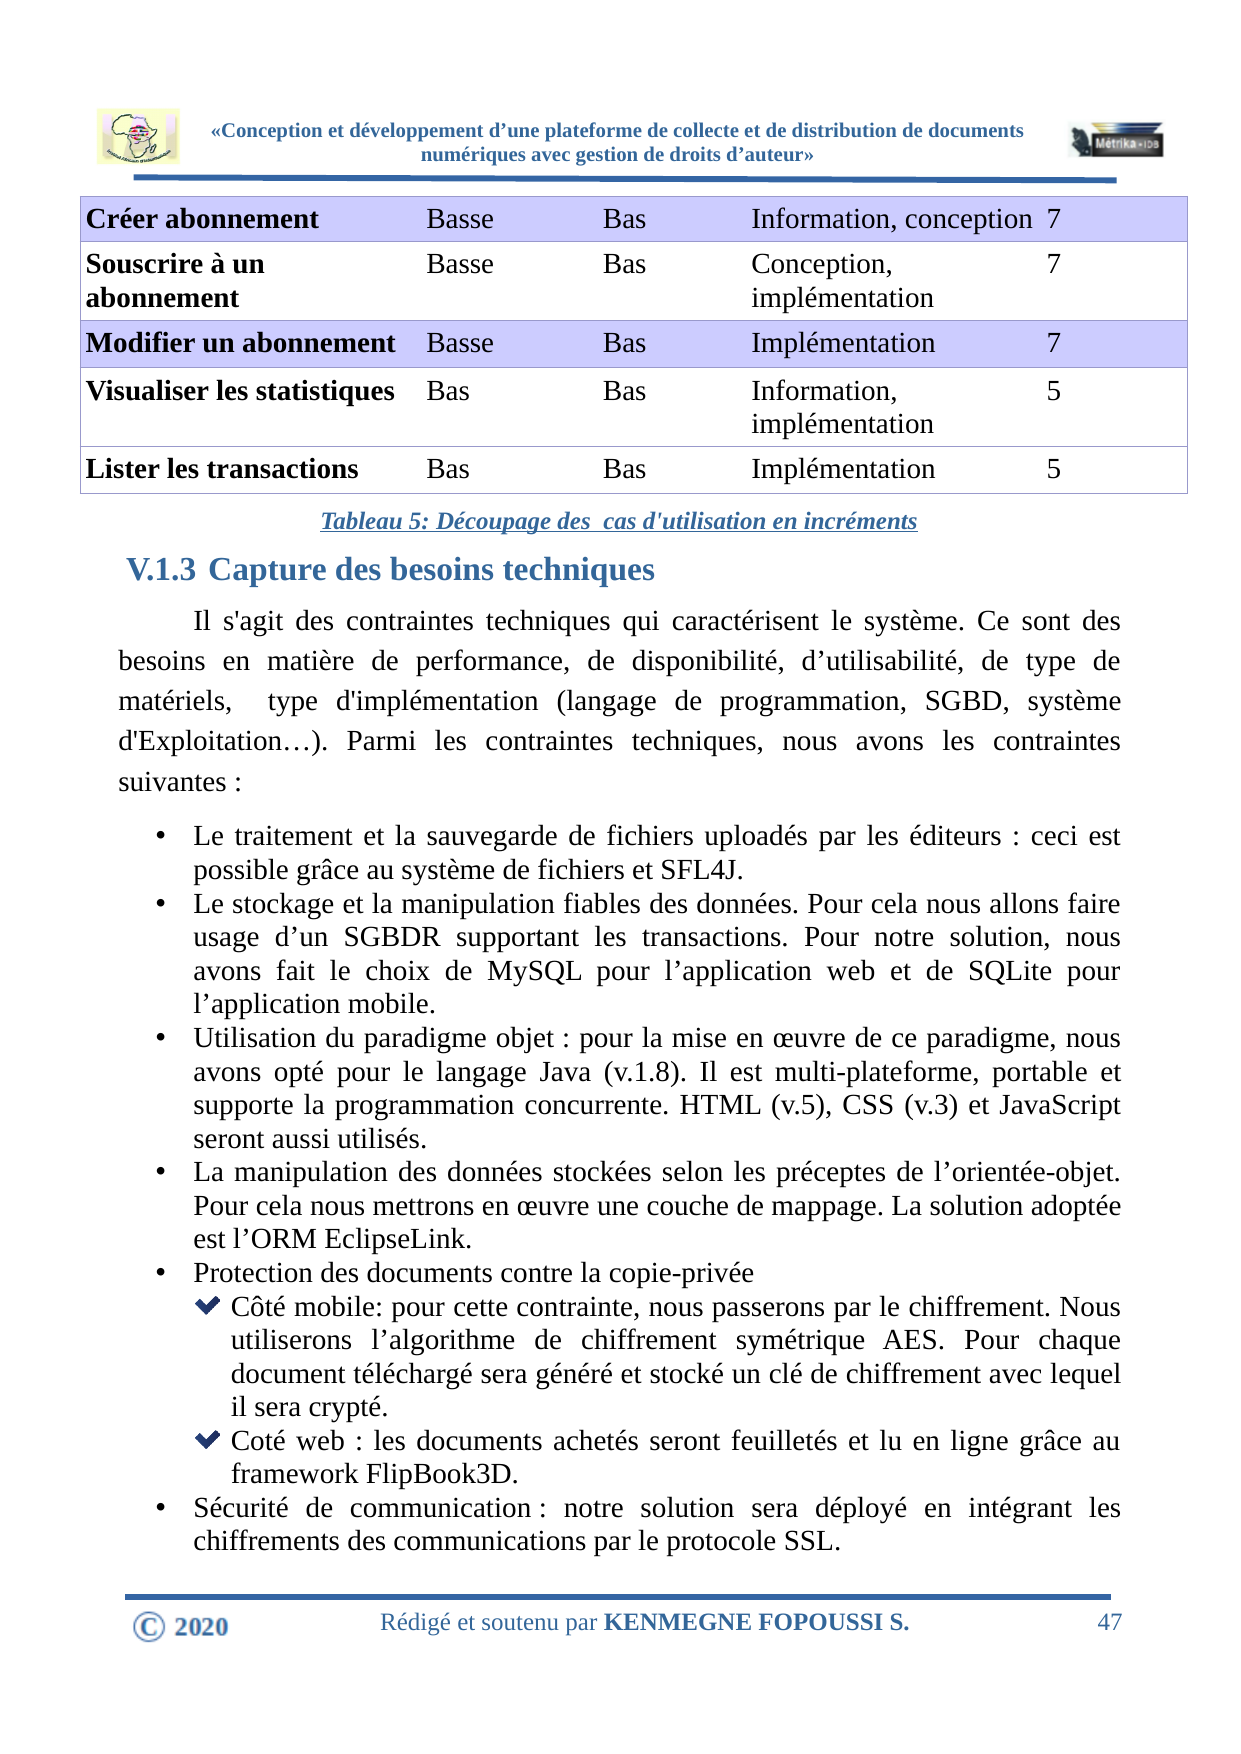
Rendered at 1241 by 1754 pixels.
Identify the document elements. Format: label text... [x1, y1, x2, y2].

list Sécurité de communication : notre solution sera déployé en intégrant les chiffrements des communications par le protocole SSL. [156, 1490, 1122, 1557]
picture [95, 107, 182, 166]
list Le stockage et la manipulation fiables des données. Pour cela nous allons faire usage d’un SGBDR supportant les transactions. Pour notre solution, nous avons fait le choix de MySQL pour l’application web et de SQLite pour l’application mobile. [156, 886, 1122, 1020]
table_cell Implémentation [745, 447, 1041, 493]
text Tableau 5: Découpage des cas d'utilisation en incréments [118, 506, 1122, 535]
table_cell Basse [420, 321, 597, 367]
table_cell Bas [597, 321, 745, 367]
table_cell Implémentation [745, 321, 1041, 367]
table_cell Basse [420, 242, 597, 319]
table_cell 7 [1041, 197, 1187, 241]
table_cell 5 [1041, 368, 1187, 446]
table_cell Information, conception [745, 197, 1041, 241]
table_cell Modifier un abonnement [81, 321, 420, 367]
table_cell Lister les transactions [81, 447, 420, 493]
table_cell 5 [1041, 447, 1187, 493]
subtitle Capture des besoins techniques [118, 549, 1122, 588]
table_cell Souscrire à un abonnement [81, 242, 420, 319]
table_cell Bas [597, 447, 745, 493]
table_cell Créer abonnement [81, 197, 420, 241]
picture [126, 1604, 231, 1647]
table_cell Bas [597, 368, 745, 446]
list Le traitement et la sauvegarde de fichiers uploadés par les éditeurs : ceci est possible grâce au système de fichiers et SFL4J. [156, 818, 1122, 886]
table_cell 7 [1041, 321, 1187, 367]
list Coté web : les documents achetés seront feuilletés et lu en ligne grâce au framework FlipBook3D. [193, 1423, 1122, 1490]
table_cell Bas [597, 197, 745, 241]
table_cell Basse [420, 197, 597, 241]
table_cell Bas [420, 447, 597, 493]
text Il s'agit des contraintes techniques qui caractérisent le système. Ce sont des besoins en matière de performance, de disponibilité, d’utilisabilité, de type de matériels, type d'implémentation (langage de programmation, SGBD, système d'Exploitation…). Parmi les contraintes techniques, nous avons les contraintes suivantes : [118, 603, 1122, 797]
table_cell Visualiser les statistiques [81, 368, 420, 446]
list La manipulation des données stockées selon les préceptes de l’orientée-objet. Pour cela nous mettrons en œuvre une couche de mappage. La solution adoptée est l’ORM EclipseLink. [156, 1154, 1122, 1255]
table_cell Bas [597, 242, 745, 319]
list Utilisation du paradigme objet : pour la mise en œuvre de ce paradigme, nous avons opté pour le langage Java (v.1.8). Il est multi-plateforme, portable et supporte la programmation concurrente. HTML (v.5), CSS (v.3) et JavaScript seront aussi utilisés. [156, 1020, 1122, 1154]
table_cell Bas [420, 368, 597, 446]
list Côté mobile: pour cette contrainte, nous passerons par le chiffrement. Nous utiliserons l’algorithme de chiffrement symétrique AES. Pour chaque document téléchargé sera généré et stocké un clé de chiffrement avec lequel il sera crypté. [193, 1289, 1122, 1423]
picture [1063, 116, 1168, 160]
list Protection des documents contre la copie-privée [156, 1255, 1122, 1289]
table_cell Information, implémentation [745, 368, 1041, 446]
table_cell 7 [1041, 242, 1187, 319]
table_cell Conception, implémentation [745, 242, 1041, 319]
